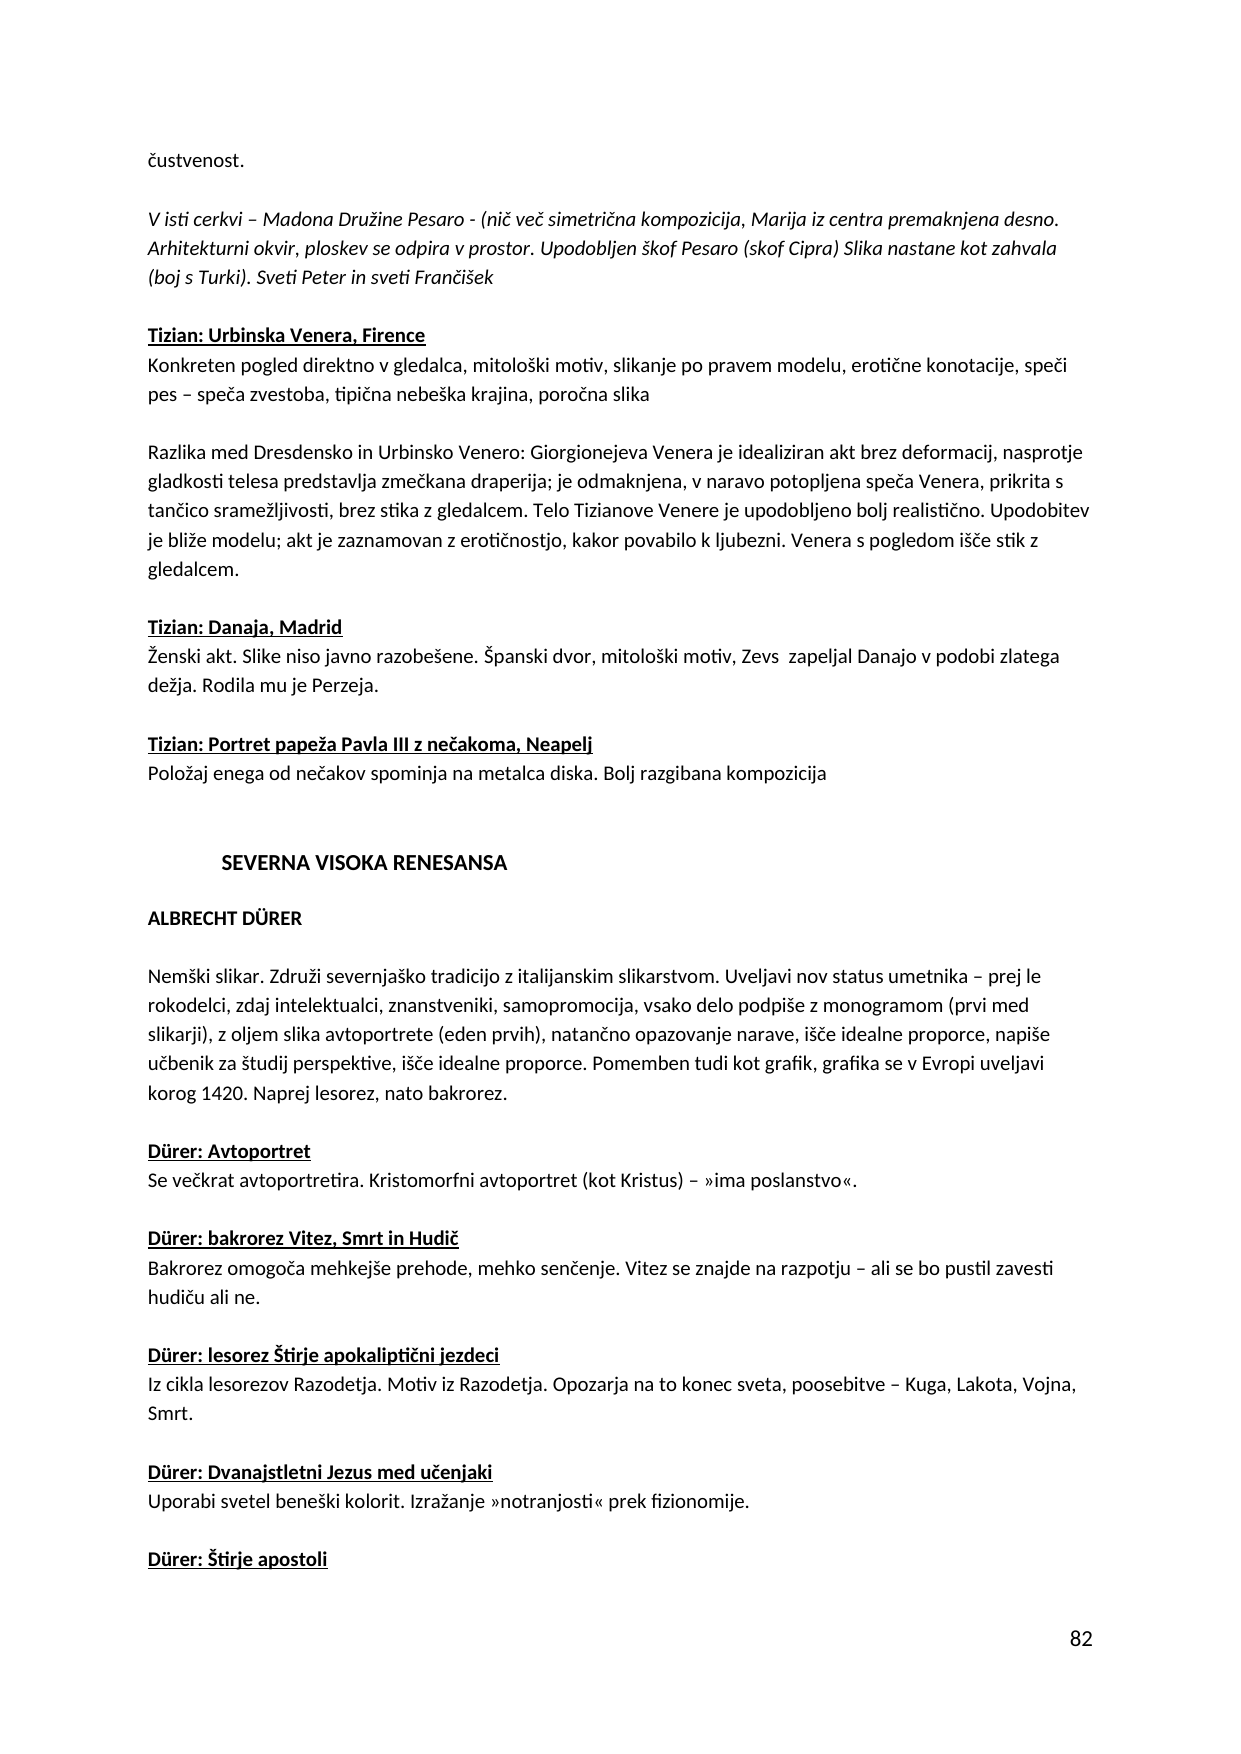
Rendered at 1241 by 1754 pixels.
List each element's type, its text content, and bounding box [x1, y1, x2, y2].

text Tizian: Danaja, Madrid [148, 614, 1093, 640]
text čustvenost. [148, 148, 1093, 173]
text Tizian: Urbinska Venera, Firence [148, 323, 1093, 348]
text Dürer: Avtoportret [148, 1138, 1093, 1163]
text Se večkrat avtoportretira. Kristomorfni avtoportret (kot Kristus) – »ima poslanstvo«. [148, 1167, 1093, 1193]
text Dürer: lesorez Štirje apokaliptični jezdeci [148, 1342, 1093, 1368]
text Dürer: Štirje apostoli [148, 1546, 1093, 1572]
text Položaj enega od nečakov spominja na metalca diska. Bolj razgibana kompozicija [148, 760, 1093, 786]
subtitle SEVERNA VISOKA RENESANSA [221, 848, 1093, 876]
text Iz cikla lesorezov Razodetja. Motiv iz Razodetja. Opozarja na to konec sveta, poosebitve – Kuga, Lakota, Vojna, Smrt. [148, 1371, 1093, 1426]
text Dürer: Dvanajstletni Jezus med učenjaki [148, 1459, 1093, 1484]
text Dürer: bakrorez Vitez, Smrt in Hudič [148, 1226, 1093, 1251]
text Ženski akt. Slike niso javno razobešene. Španski dvor, mitološki motiv, Zevs zapeljal Danajo v podobi zlatega dežja. Rodila mu je Perzeja. [148, 643, 1093, 698]
text Nemški slikar. Združi severnjaško tradicijo z italijanskim slikarstvom. Uveljavi nov status umetnika – prej le rokodelci, zdaj intelektualci, znanstveniki, samopromocija, vsako delo podpiše z monogramom (prvi med slikarji), z oljem slika avtoportrete (eden prvih), natančno opazovanje narave, išče idealne proporce, napiše učbenik za študij perspektive, išče idealne proporce. Pomemben tudi kot grafik, grafika se v Evropi uveljavi korog 1420. Naprej lesorez, nato bakrorez. [148, 963, 1093, 1105]
text Bakrorez omogoča mehkejše prehode, mehko senčenje. Vitez se znajde na razpotju – ali se bo pustil zavesti hudiču ali ne. [148, 1255, 1093, 1309]
text Konkreten pogled direktno v gledalca, mitološki motiv, slikanje po pravem modelu, erotične konotacije, speči pes – speča zvestoba, tipična nebeška krajina, poročna slika [148, 352, 1093, 406]
text Tizian: Portret papeža Pavla III z nečakoma, Neapelj [148, 731, 1093, 756]
text ALBRECHT DÜRER [148, 905, 1093, 930]
text Uporabi svetel beneški kolorit. Izražanje »notranjosti« prek fizionomije. [148, 1488, 1093, 1513]
text Razlika med Dresdensko in Urbinsko Venero: Giorgionejeva Venera je idealiziran akt brez deformacij, nasprotje gladkosti telesa predstavlja zmečkana draperija; je odmaknjena, v naravo potopljena speča Venera, prikrita s tančico sramežljivosti, brez stika z gledalcem. Telo Tizianove Venere je upodobljeno bolj realistično. Upodobitev je bliže modelu; akt je zaznamovan z erotičnostjo, kakor povabilo k ljubezni. Venera s pogledom išče stik z gledalcem. [148, 439, 1093, 581]
text V isti cerkvi – Madona Družine Pesaro - (nič več simetrična kompozicija, Marija iz centra premaknjena desno. Arhitekturni okvir, ploskev se odpira v prostor. Upodobljen škof Pesaro (skof Cipra) Slika nastane kot zahvala (boj s Turki). Sveti Peter in sveti Frančišek [148, 206, 1093, 290]
